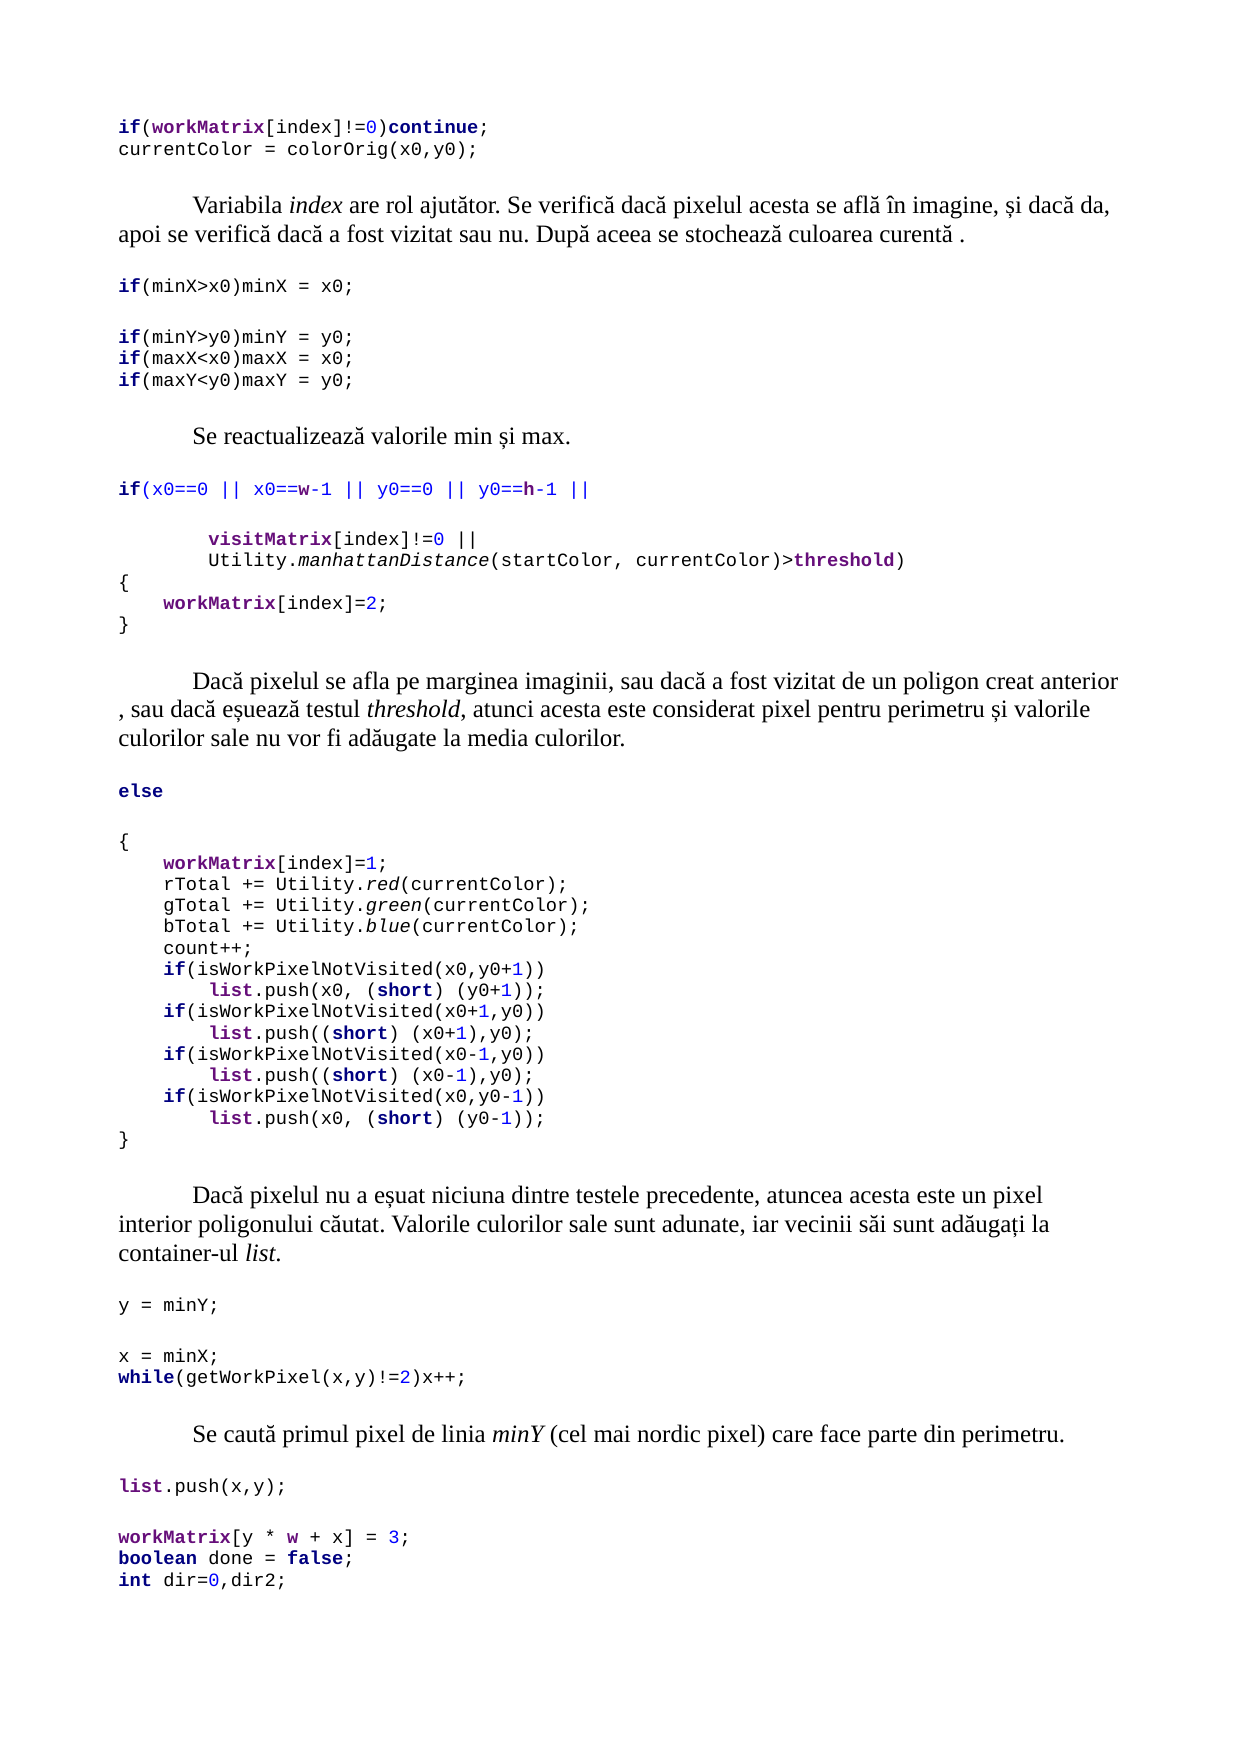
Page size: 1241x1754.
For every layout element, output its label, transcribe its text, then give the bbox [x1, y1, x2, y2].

text int dir=0,dir2; [118, 1570, 1122, 1592]
text } [118, 1130, 1122, 1151]
text x = minX; [118, 1347, 1122, 1368]
text list.push(x,y); [118, 1477, 1122, 1498]
text Utility.manhattanDistance(startColor, currentColor)>threshold) [118, 551, 1122, 572]
text { [118, 832, 1122, 853]
text if(workMatrix[index]!=0)continue; [118, 118, 1122, 139]
text rTotal += Utility.red(currentColor); [118, 875, 1122, 896]
text if(minX>x0)minX = x0; [118, 277, 1122, 298]
text list.push(x0, (short) (y0+1)); [118, 981, 1122, 1002]
text if(minY>y0)minY = y0; [118, 328, 1122, 349]
text bTotal += Utility.blue(currentColor); [118, 917, 1122, 938]
text workMatrix[index]=1; [118, 853, 1122, 875]
text } [118, 615, 1122, 636]
text Variabila index are rol ajutător. Se verifică dacă pixelul acesta se află în imagine, și dacă da, apoi se verifică dacă a fost vizitat sau nu. După aceea se stochează culoarea curentă . [118, 190, 1122, 248]
text Se reactualizează valorile min și max. [118, 421, 1122, 450]
text count++; [118, 938, 1122, 960]
text Se caută primul pixel de linia minY (cel mai nordic pixel) care face parte din perimetru. [118, 1419, 1122, 1448]
text if(isWorkPixelNotVisited(x0-1,y0)) [118, 1045, 1122, 1066]
text else [118, 781, 1122, 803]
text { [118, 572, 1122, 594]
text list.push((short) (x0+1),y0); [118, 1023, 1122, 1045]
text workMatrix[y * w + x] = 3; [118, 1528, 1122, 1549]
text list.push(x0, (short) (y0-1)); [118, 1108, 1122, 1130]
text list.push((short) (x0-1),y0); [118, 1066, 1122, 1087]
text Dacă pixelul nu a eșuat niciuna dintre testele precedente, atuncea acesta este un pixel interior poligonului căutat. Valorile culorilor sale sunt adunate, iar vecinii săi sunt adăugați la container-ul list. [118, 1180, 1122, 1267]
text workMatrix[index]=2; [118, 594, 1122, 615]
text if(isWorkPixelNotVisited(x0,y0+1)) [118, 960, 1122, 981]
text if(maxX<x0)maxX = x0; [118, 349, 1122, 370]
text if(isWorkPixelNotVisited(x0,y0-1)) [118, 1087, 1122, 1108]
text if(isWorkPixelNotVisited(x0+1,y0)) [118, 1002, 1122, 1023]
text gTotal += Utility.green(currentColor); [118, 896, 1122, 917]
text if(maxY<y0)maxY = y0; [118, 370, 1122, 392]
text if(x0==0 || x0==w-1 || y0==0 || y0==h-1 || [118, 479, 1122, 501]
text Dacă pixelul se afla pe marginea imaginii, sau dacă a fost vizitat de un poligon creat anterior , sau dacă eșuează testul threshold, atunci acesta este considerat pixel pentru perimetru și valorile culorilor sale nu vor fi adăugate la media culorilor. [118, 666, 1122, 752]
text visitMatrix[index]!=0 || [118, 530, 1122, 551]
text boolean done = false; [118, 1549, 1122, 1570]
text currentColor = colorOrig(x0,y0); [118, 139, 1122, 161]
text while(getWorkPixel(x,y)!=2)x++; [118, 1368, 1122, 1389]
text y = minY; [118, 1296, 1122, 1317]
